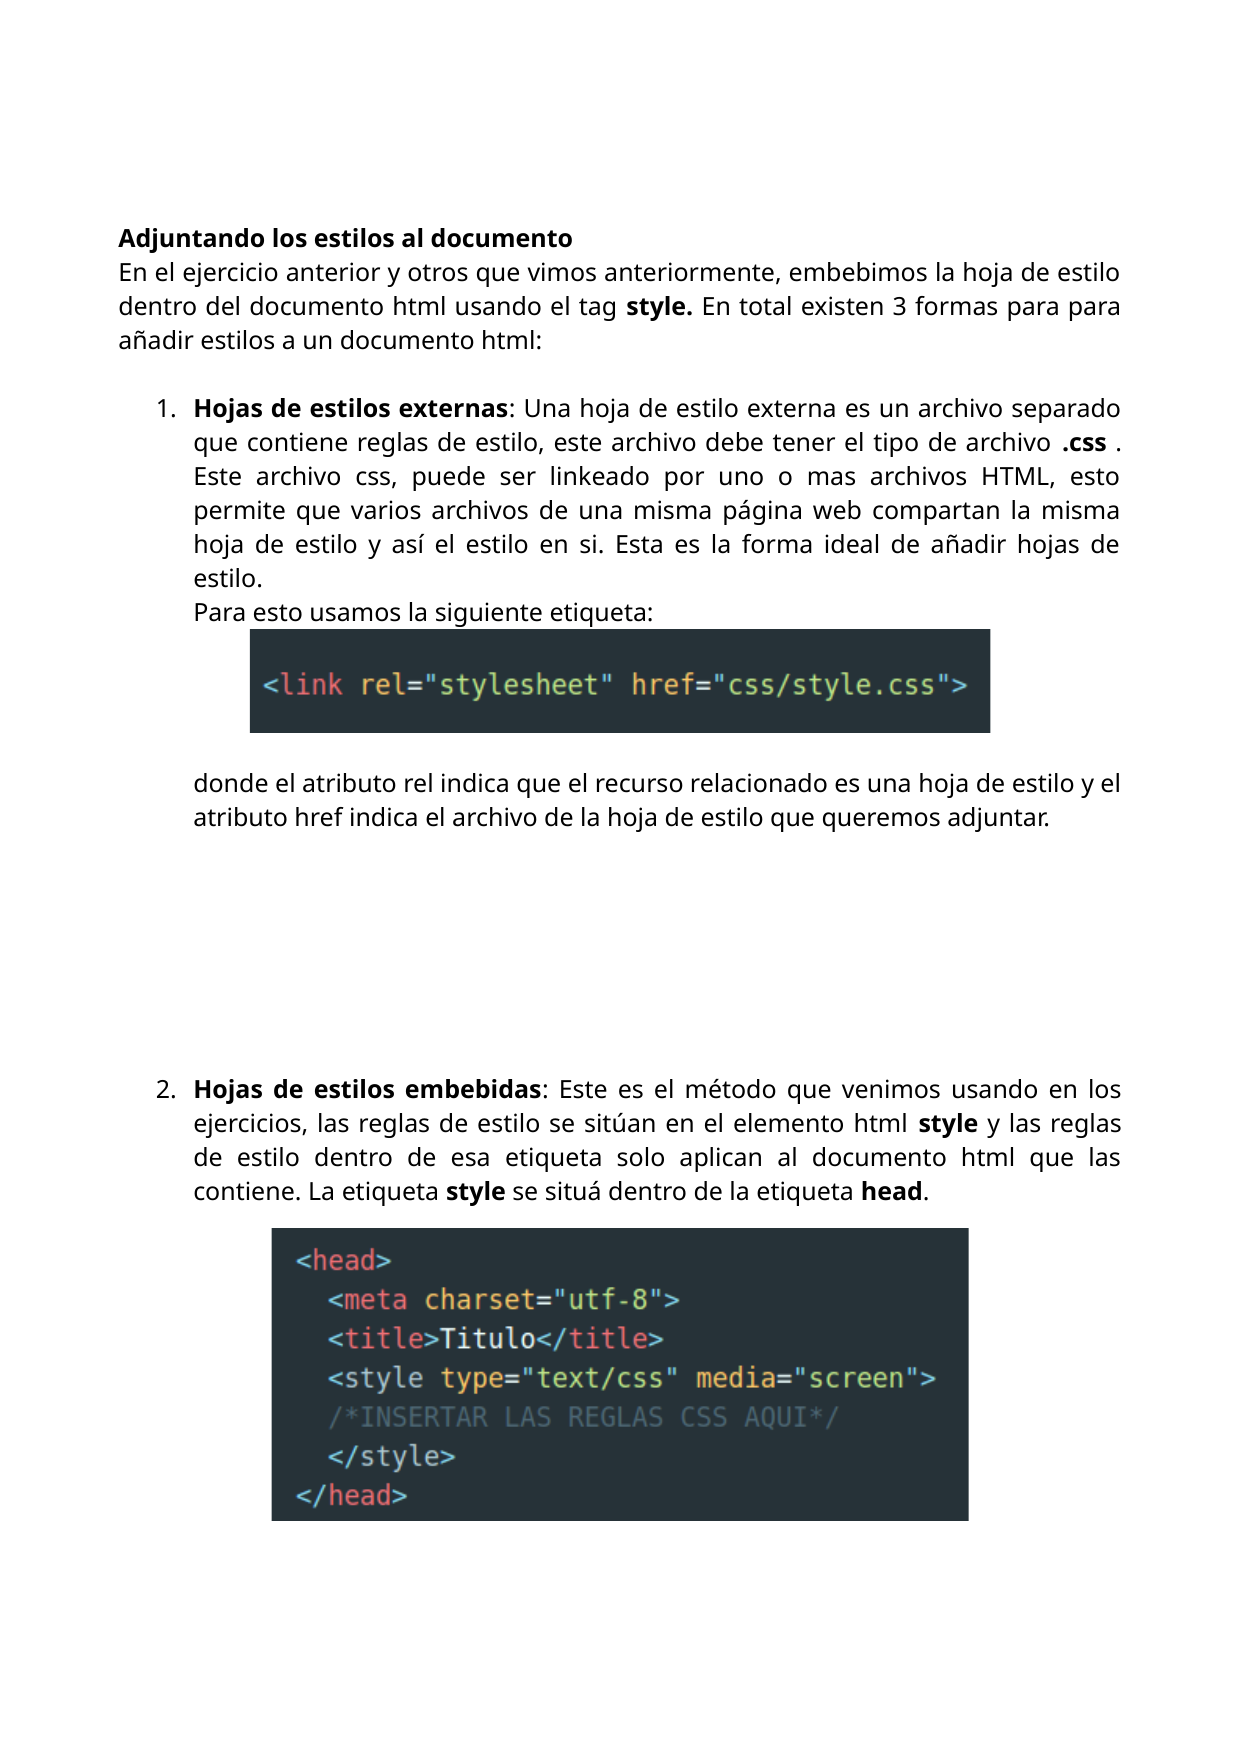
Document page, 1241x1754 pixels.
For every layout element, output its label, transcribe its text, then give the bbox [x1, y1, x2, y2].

picture [271, 1228, 969, 1521]
list Hojas de estilos embebidas: Este es el método que venimos usando en los ejercicios, las reglas de estilo se sitúan en el elemento html style y las reglas de estilo dentro de esa etiqueta solo aplican al documento html que las contiene. La etiqueta style se situá dentro de la etiqueta head. [156, 1072, 1122, 1208]
picture [249, 629, 991, 733]
list Para esto usamos la siguiente etiqueta: [156, 595, 1122, 629]
list Hojas de estilos externas: Una hoja de estilo externa es un archivo separado que contiene reglas de estilo, este archivo debe tener el tipo de archivo .css . Este archivo css, puede ser linkeado por uno o mas archivos HTML, esto permite que varios archivos de una misma página web compartan la misma hoja de estilo y así el estilo en si. Esta es la forma ideal de añadir hojas de estilo. [156, 391, 1122, 595]
text donde el atributo rel indica que el recurso relacionado es una hoja de estilo y el atributo href indica el archivo de la hoja de estilo que queremos adjuntar. [118, 765, 1122, 833]
text Adjuntando los estilos al documento [118, 220, 1122, 254]
text En el ejercicio anterior y otros que vimos anteriormente, embebimos la hoja de estilo dentro del documento html usando el tag style. En total existen 3 formas para para añadir estilos a un documento html: [118, 254, 1122, 357]
